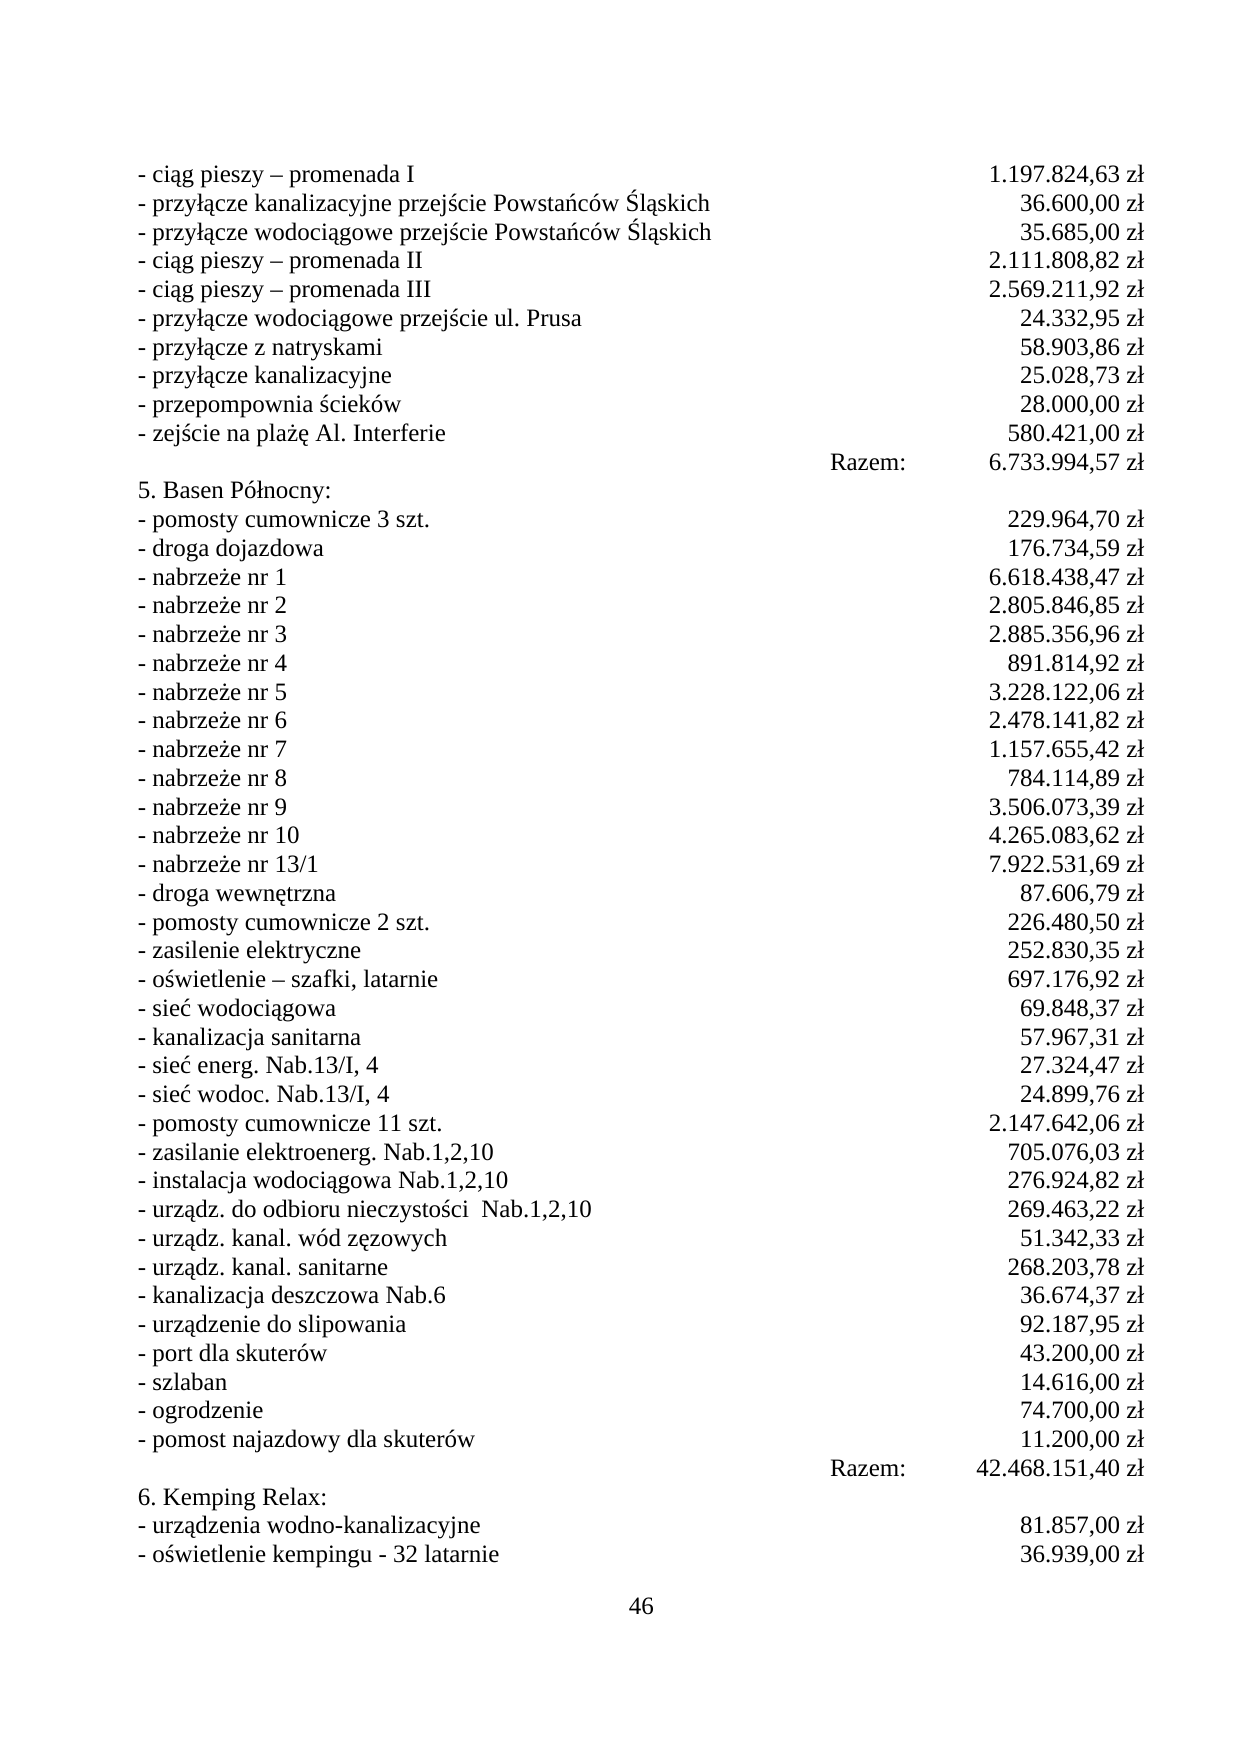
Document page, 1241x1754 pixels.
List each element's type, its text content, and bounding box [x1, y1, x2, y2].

table_cell 2.805.846,85 zł [906, 591, 1144, 619]
table_cell - nabrzeże nr 8 [138, 763, 906, 792]
table_cell 14.616,00 zł [906, 1367, 1144, 1396]
table_cell - nabrzeże nr 6 [138, 706, 906, 734]
table_cell 7.922.531,69 zł [906, 849, 1144, 878]
table_cell 36.674,37 zł [906, 1281, 1144, 1309]
table_cell - przyłącze kanalizacyjne przejście Powstańców Śląskich [138, 188, 906, 217]
table_cell 269.463,22 zł [906, 1194, 1144, 1223]
table_cell 4.265.083,62 zł [906, 821, 1144, 849]
table_cell 3.228.122,06 zł [906, 677, 1144, 706]
table_cell 24.332,95 zł [906, 303, 1144, 332]
table_cell 43.200,00 zł [906, 1338, 1144, 1367]
table_cell - droga wewnętrzna [138, 878, 906, 907]
table_cell 3.506.073,39 zł [906, 792, 1144, 821]
table_cell - zasilanie elektroenerg. Nab.1,2,10 [138, 1137, 906, 1166]
table_cell 51.342,33 zł [906, 1223, 1144, 1252]
table_cell - nabrzeże nr 2 [138, 591, 906, 619]
table_cell Razem: [138, 447, 906, 476]
table_cell 28.000,00 zł [906, 389, 1144, 418]
table_cell - pomost najazdowy dla skuterów [138, 1424, 906, 1453]
table_cell - droga dojazdowa [138, 533, 906, 562]
table_cell 6. Kemping Relax: [138, 1482, 1144, 1511]
table_cell 252.830,35 zł [906, 936, 1144, 964]
table_cell - nabrzeże nr 7 [138, 734, 906, 763]
table_cell - pomosty cumownicze 11 szt. [138, 1108, 906, 1137]
table_cell - urządz. kanal. sanitarne [138, 1252, 906, 1281]
table_cell 891.814,92 zł [906, 648, 1144, 677]
table_cell - ogrodzenie [138, 1396, 906, 1424]
table_cell 27.324,47 zł [906, 1051, 1144, 1079]
table_cell 42.468.151,40 zł [906, 1453, 1144, 1482]
table_cell 58.903,86 zł [906, 332, 1144, 361]
table_cell - instalacja wodociągowa Nab.1,2,10 [138, 1166, 906, 1194]
table_cell - nabrzeże nr 4 [138, 648, 906, 677]
table_cell 2.885.356,96 zł [906, 619, 1144, 648]
table_cell 580.421,00 zł [906, 418, 1144, 447]
table_cell - port dla skuterów [138, 1338, 906, 1367]
table_cell 69.848,37 zł [906, 993, 1144, 1022]
table_cell 176.734,59 zł [906, 533, 1144, 562]
table_cell - oświetlenie kempingu - 32 latarnie [138, 1539, 906, 1568]
table_cell - pomosty cumownicze 2 szt. [138, 907, 906, 936]
table_cell - nabrzeże nr 5 [138, 677, 906, 706]
table_cell 5. Basen Północny: [138, 476, 1144, 504]
table_cell - nabrzeże nr 13/1 [138, 849, 906, 878]
table_cell Razem: [138, 1453, 906, 1482]
table_cell 6.618.438,47 zł [906, 562, 1144, 591]
table_cell - pomosty cumownicze 3 szt. [138, 504, 906, 533]
table_cell - sieć wodoc. Nab.13/I, 4 [138, 1079, 906, 1108]
table_cell 11.200,00 zł [906, 1424, 1144, 1453]
table_cell 2.147.642,06 zł [906, 1108, 1144, 1137]
table_cell 87.606,79 zł [906, 878, 1144, 907]
table_cell - nabrzeże nr 1 [138, 562, 906, 591]
table_cell - przyłącze wodociągowe przejście Powstańców Śląskich [138, 217, 906, 246]
table_cell 35.685,00 zł [906, 217, 1144, 246]
table_cell - kanalizacja sanitarna [138, 1022, 906, 1051]
table_cell 705.076,03 zł [906, 1137, 1144, 1166]
table_cell - urządzenie do slipowania [138, 1309, 906, 1338]
table_cell 268.203,78 zł [906, 1252, 1144, 1281]
table_cell - ciąg pieszy – promenada II [138, 246, 906, 274]
table_cell 2.478.141,82 zł [906, 706, 1144, 734]
table_cell 1.157.655,42 zł [906, 734, 1144, 763]
table_cell - przyłącze kanalizacyjne [138, 361, 906, 389]
table_cell 36.600,00 zł [906, 188, 1144, 217]
table_cell - zejście na plażę Al. Interferie [138, 418, 906, 447]
table_cell 36.939,00 zł [906, 1539, 1144, 1568]
table_cell 1.197.824,63 zł [906, 159, 1144, 188]
table_cell - nabrzeże nr 9 [138, 792, 906, 821]
table_cell 226.480,50 zł [906, 907, 1144, 936]
table_cell - przyłącze z natryskami [138, 332, 906, 361]
table_cell 2.569.211,92 zł [906, 274, 1144, 303]
table_cell - oświetlenie – szafki, latarnie [138, 964, 906, 993]
table_cell 6.733.994,57 zł [906, 447, 1144, 476]
table_cell - nabrzeże nr 10 [138, 821, 906, 849]
table_cell - urządz. do odbioru nieczystości Nab.1,2,10 [138, 1194, 906, 1223]
table_cell 697.176,92 zł [906, 964, 1144, 993]
table_cell - urządz. kanal. wód zęzowych [138, 1223, 906, 1252]
table_cell 81.857,00 zł [906, 1511, 1144, 1539]
table_cell - zasilenie elektryczne [138, 936, 906, 964]
table_cell 24.899,76 zł [906, 1079, 1144, 1108]
table_cell 276.924,82 zł [906, 1166, 1144, 1194]
table_cell - szlaban [138, 1367, 906, 1396]
table_cell 25.028,73 zł [906, 361, 1144, 389]
table_cell 92.187,95 zł [906, 1309, 1144, 1338]
table_cell 2.111.808,82 zł [906, 246, 1144, 274]
table_cell 784.114,89 zł [906, 763, 1144, 792]
table_cell - ciąg pieszy – promenada III [138, 274, 906, 303]
table_cell - sieć energ. Nab.13/I, 4 [138, 1051, 906, 1079]
table_cell 229.964,70 zł [906, 504, 1144, 533]
table_cell - przyłącze wodociągowe przejście ul. Prusa [138, 303, 906, 332]
table_cell - przepompownia ścieków [138, 389, 906, 418]
table_cell - sieć wodociągowa [138, 993, 906, 1022]
table_cell - nabrzeże nr 3 [138, 619, 906, 648]
table_cell 57.967,31 zł [906, 1022, 1144, 1051]
table_cell - ciąg pieszy – promenada I [138, 159, 906, 188]
table_cell - kanalizacja deszczowa Nab.6 [138, 1281, 906, 1309]
table_cell - urządzenia wodno-kanalizacyjne [138, 1511, 906, 1539]
table_cell 74.700,00 zł [906, 1396, 1144, 1424]
